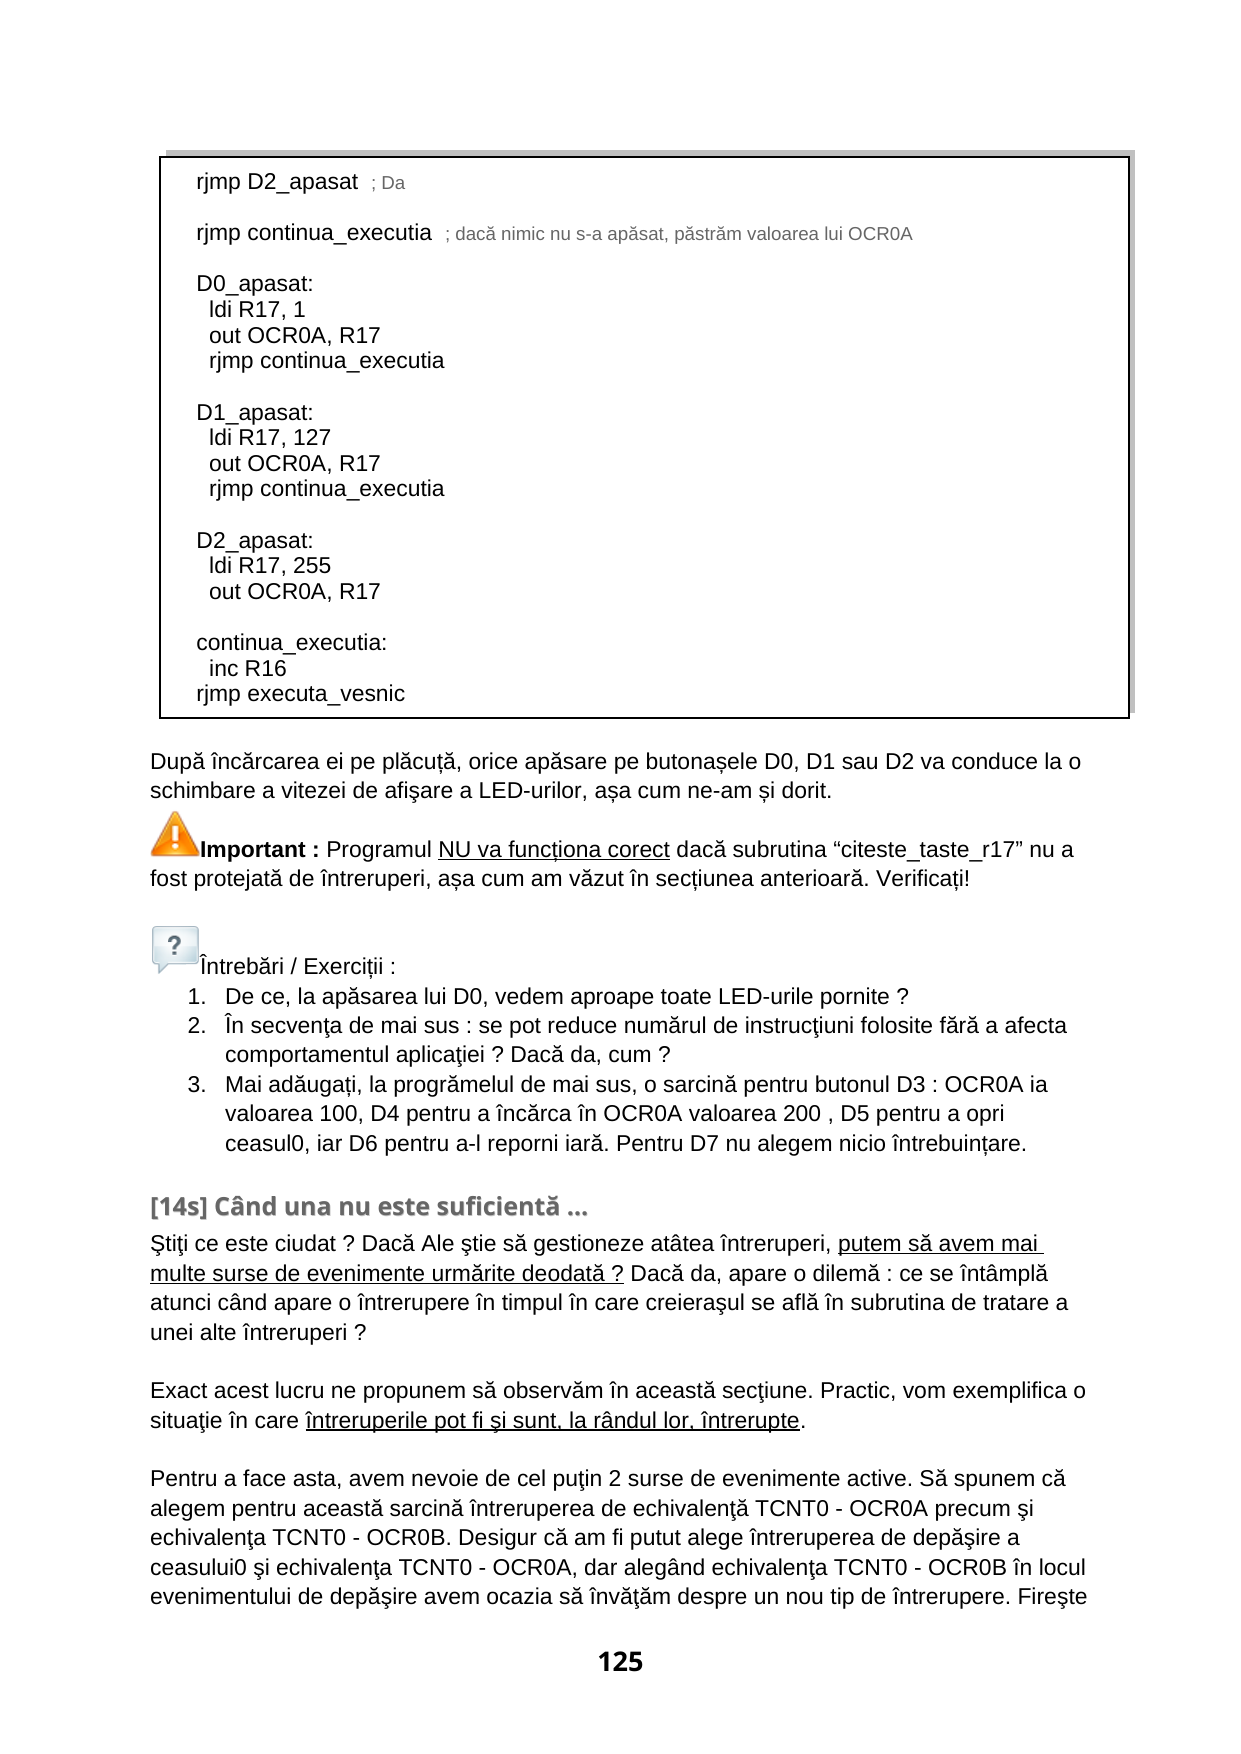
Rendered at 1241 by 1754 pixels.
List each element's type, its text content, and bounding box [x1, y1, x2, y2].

picture [150, 807, 200, 858]
subtitle [14s] Când una nu este suficientă … [150, 1189, 1091, 1223]
list De ce, la apăsarea lui D0, vedem aproape toate LED-urile pornite ? [187, 983, 1091, 1009]
list În secvenţa de mai sus : se pot reduce numărul de instrucţiuni folosite fără a afecta comportamentul aplicaţiei ? Dacă da, cum ? [187, 1013, 1091, 1068]
text Exact acest lucru ne propunem să observăm în această secţiune. Practic, vom exemplifica o situaţie în care întreruperile pot fi şi sunt, la rândul lor, întrerupte. [150, 1378, 1091, 1433]
text Pentru a face asta, avem nevoie de cel puţin 2 surse de evenimente active. Să spunem că alegem pentru această sarcină întreruperea de echivalenţă TCNT0 - OCR0A precum şi echivalenţa TCNT0 - OCR0B. Desigur că am fi putut alege întreruperea de depăşire a ceasului0 şi echivalenţa TCNT0 - OCR0A, dar alegând echivalenţa TCNT0 - OCR0B în locul evenimentului de depăşire avem ocazia să învăţăm despre un nou tip de întrerupere. Fireşte [150, 1466, 1091, 1609]
table_header rjmp D2_apasat ; Da rjmp continua_executia ; dacă nimic nu s-a apăsat, păstrăm valoarea lui OCR0A D0_apasat: ldi R17, 1 out OCR0A, R17 rjmp continua_executia D1_apasat: ldi R17, 127 out OCR0A, R17 rjmp continua_executia D2_apasat: ldi R17, 255 out OCR0A, R17 continua_executia: inc R16 rjmp executa_vesnic [161, 158, 1128, 717]
text Important : Programul NU va funcționa corect dacă subrutina “citeste_taste_r17” nu a fost protejată de întreruperi, așa cum am văzut în secțiunea anterioară. Verificați! [150, 833, 1091, 892]
text După încărcarea ei pe plăcuță, orice apăsare pe butonașele D0, D1 sau D2 va conduce la o schimbare a vitezei de afişare a LED-urilor, așa cum ne-am și dorit. [150, 748, 1091, 803]
list Mai adăugați, la progrămelul de mai sus, o sarcină pentru butonul D3 : OCR0A ia valoarea 100, D4 pentru a încărca în OCR0A valoarea 200 , D5 pentru a opri ceasul0, iar D6 pentru a-l reporni iară. Pentru D7 nu alegem nicio întrebuințare. [187, 1071, 1091, 1156]
text Ştiţi ce este ciudat ? Dacă Ale ştie să gestioneze atâtea întreruperi, putem să avem mai multe surse de evenimente urmărite deodată ? Dacă da, apare o dilemă : ce se întâmplă atunci când apare o întrerupere în timpul în care creieraşul se află în subrutina de tratare a unei alte întreruperi ? [150, 1231, 1091, 1345]
picture [150, 924, 200, 975]
text Întrebări / Exerciții : [150, 951, 1091, 979]
